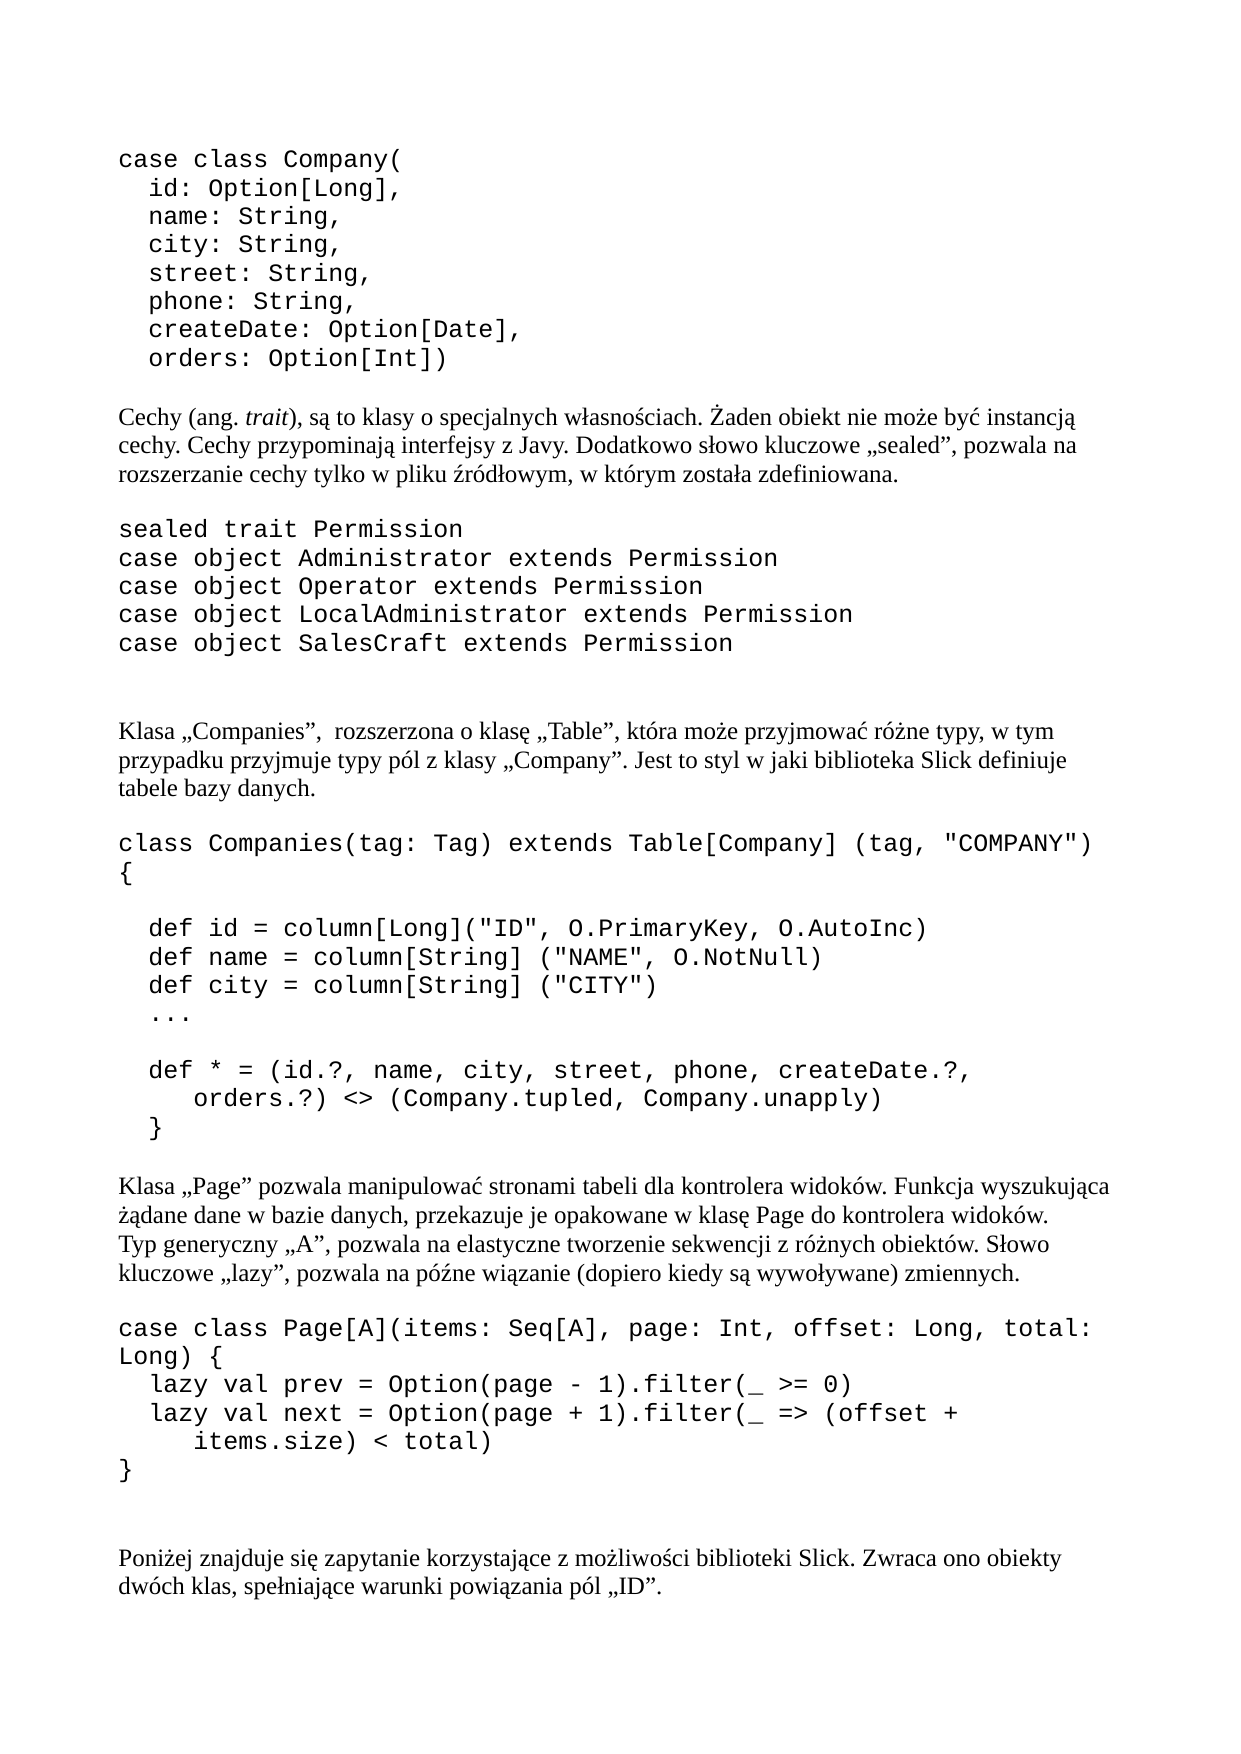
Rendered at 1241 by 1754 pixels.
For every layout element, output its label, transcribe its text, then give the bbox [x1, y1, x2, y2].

text } [118, 1457, 1122, 1485]
text class Companies(tag: Tag) extends Table[Company] (tag, "COMPANY") { [118, 831, 1122, 888]
text id: Option[Long], [118, 175, 1122, 203]
text def city = column[String] ("CITY") [118, 973, 1122, 1001]
text case class Page[A](items: Seq[A], page: Int, offset: Long, total: Long) { [118, 1315, 1122, 1372]
text Klasa „Companies”, rozszerzona o klasę „Table”, która może przyjmować różne typy, w tym przypadku przyjmuje typy pól z klasy „Company”. Jest to styl w jaki biblioteka Slick definiuje tabele bazy danych. [118, 716, 1122, 802]
text Cechy (ang. trait), są to klasy o specjalnych własnościach. Żaden obiekt nie może być instancją cechy. Cechy przypominają interfejsy z Javy. Dodatkowo słowo kluczowe „sealed”, pozwala na rozszerzanie cechy tylko w pliku źródłowym, w którym została zdefiniowana. [118, 402, 1122, 488]
text orders: Option[Int]) [118, 345, 1122, 373]
text city: String, [118, 232, 1122, 260]
text Klasa „Page” pozwala manipulować stronami tabeli dla kontrolera widoków. Funkcja wyszukująca żądane dane w bazie danych, przekazuje je opakowane w klasę Page do kontrolera widoków. [118, 1171, 1122, 1229]
text sealed trait Permission [118, 517, 1122, 545]
text def * = (id.?, name, city, street, phone, createDate.?, orders.?) <> (Company.tupled, Company.unapply) [118, 1058, 1122, 1114]
text lazy val prev = Option(page - 1).filter(_ >= 0) [118, 1372, 1122, 1400]
text ... [118, 1001, 1122, 1029]
text name: String, [118, 203, 1122, 232]
text lazy val next = Option(page + 1).filter(_ => (offset + items.size) < total) [118, 1400, 1122, 1457]
text case object LocalAdministrator extends Permission [118, 602, 1122, 630]
text street: String, [118, 260, 1122, 288]
text def id = column[Long]("ID", O.PrimaryKey, O.AutoInc) [118, 916, 1122, 944]
text case object Administrator extends Permission [118, 545, 1122, 573]
text phone: String, [118, 288, 1122, 317]
text createDate: Option[Date], [118, 317, 1122, 345]
text case object Operator extends Permission [118, 573, 1122, 602]
text Typ generyczny „A”, pozwala na elastyczne tworzenie sekwencji z różnych obiektów. Słowo kluczowe „lazy”, pozwala na późne wiązanie (dopiero kiedy są wywoływane) zmiennych. [118, 1229, 1122, 1286]
text Poniżej znajduje się zapytanie korzystające z możliwości biblioteki Slick. Zwraca ono obiekty dwóch klas, spełniające warunki powiązania pól „ID”. [118, 1543, 1122, 1600]
text case object SalesCraft extends Permission [118, 630, 1122, 658]
text } [118, 1114, 1122, 1143]
text def name = column[String] ("NAME", O.NotNull) [118, 944, 1122, 973]
text case class Company( [118, 147, 1122, 175]
